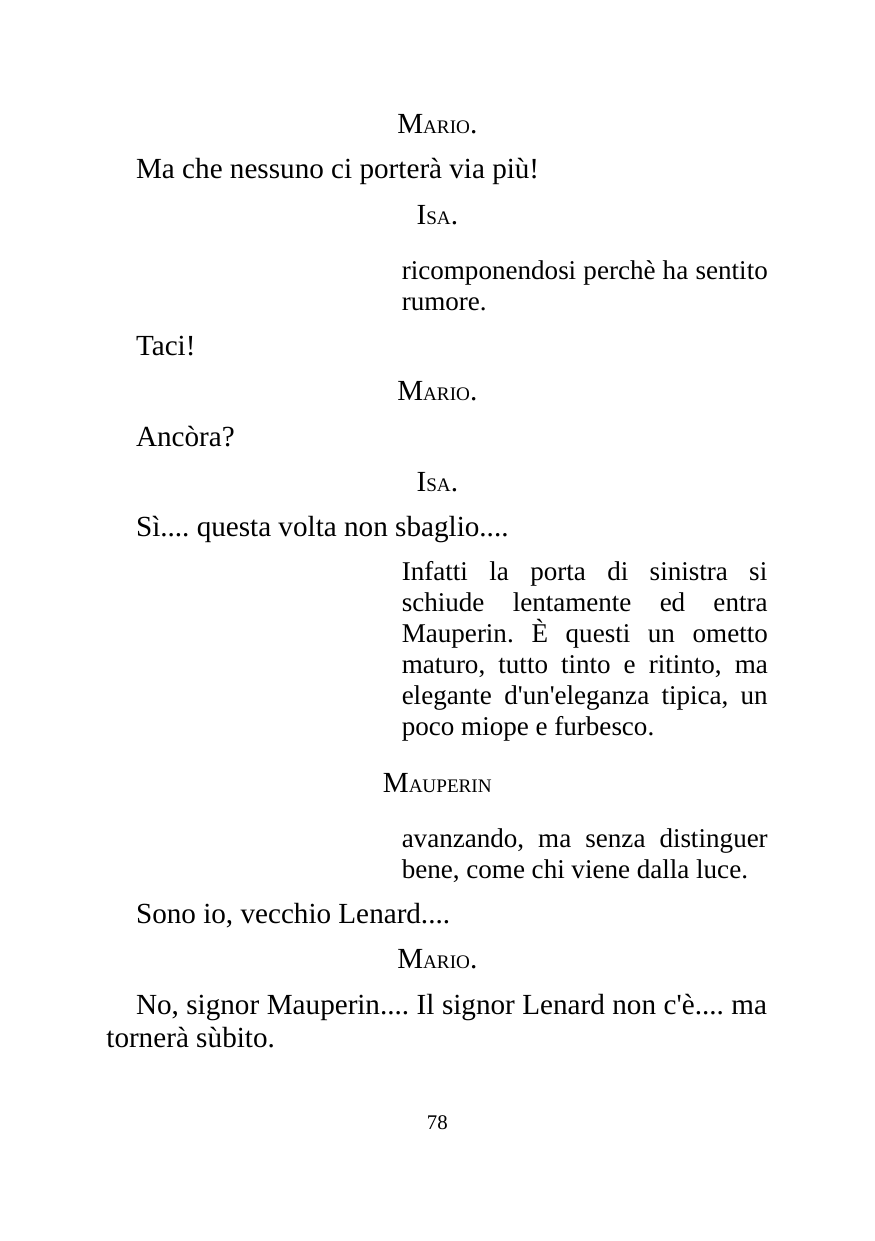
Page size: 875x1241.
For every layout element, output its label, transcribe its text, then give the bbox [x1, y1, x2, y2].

text Mario. [106, 941, 768, 975]
text Mauperin [106, 765, 768, 798]
text avanzando, ma senza distinguer bene, come chi viene dalla luce. [402, 822, 768, 884]
text Taci! [106, 328, 768, 362]
text Ancòra? [106, 419, 768, 452]
text Isa. [106, 197, 768, 230]
text Sono io, vecchio Lenard.... [106, 896, 768, 930]
text Mario. [106, 106, 768, 140]
text Mario. [106, 373, 768, 407]
text Sì.... questa volta non sbaglio.... [106, 509, 768, 543]
text Isa. [106, 464, 768, 497]
text Infatti la porta di sinistra si schiude lentamente ed entra Mauperin. È questi un ometto maturo, tutto tinto e ritinto, ma elegante d'un'eleganza tipica, un poco miope e furbesco. [402, 554, 768, 741]
text Ma che nessuno ci porterà via più! [106, 152, 768, 185]
text ricomponendosi perchè ha sentito rumore. [402, 254, 768, 316]
text No, signor Mauperin.... Il signor Lenard non c'è.... ma tornerà sùbito. [106, 987, 768, 1054]
